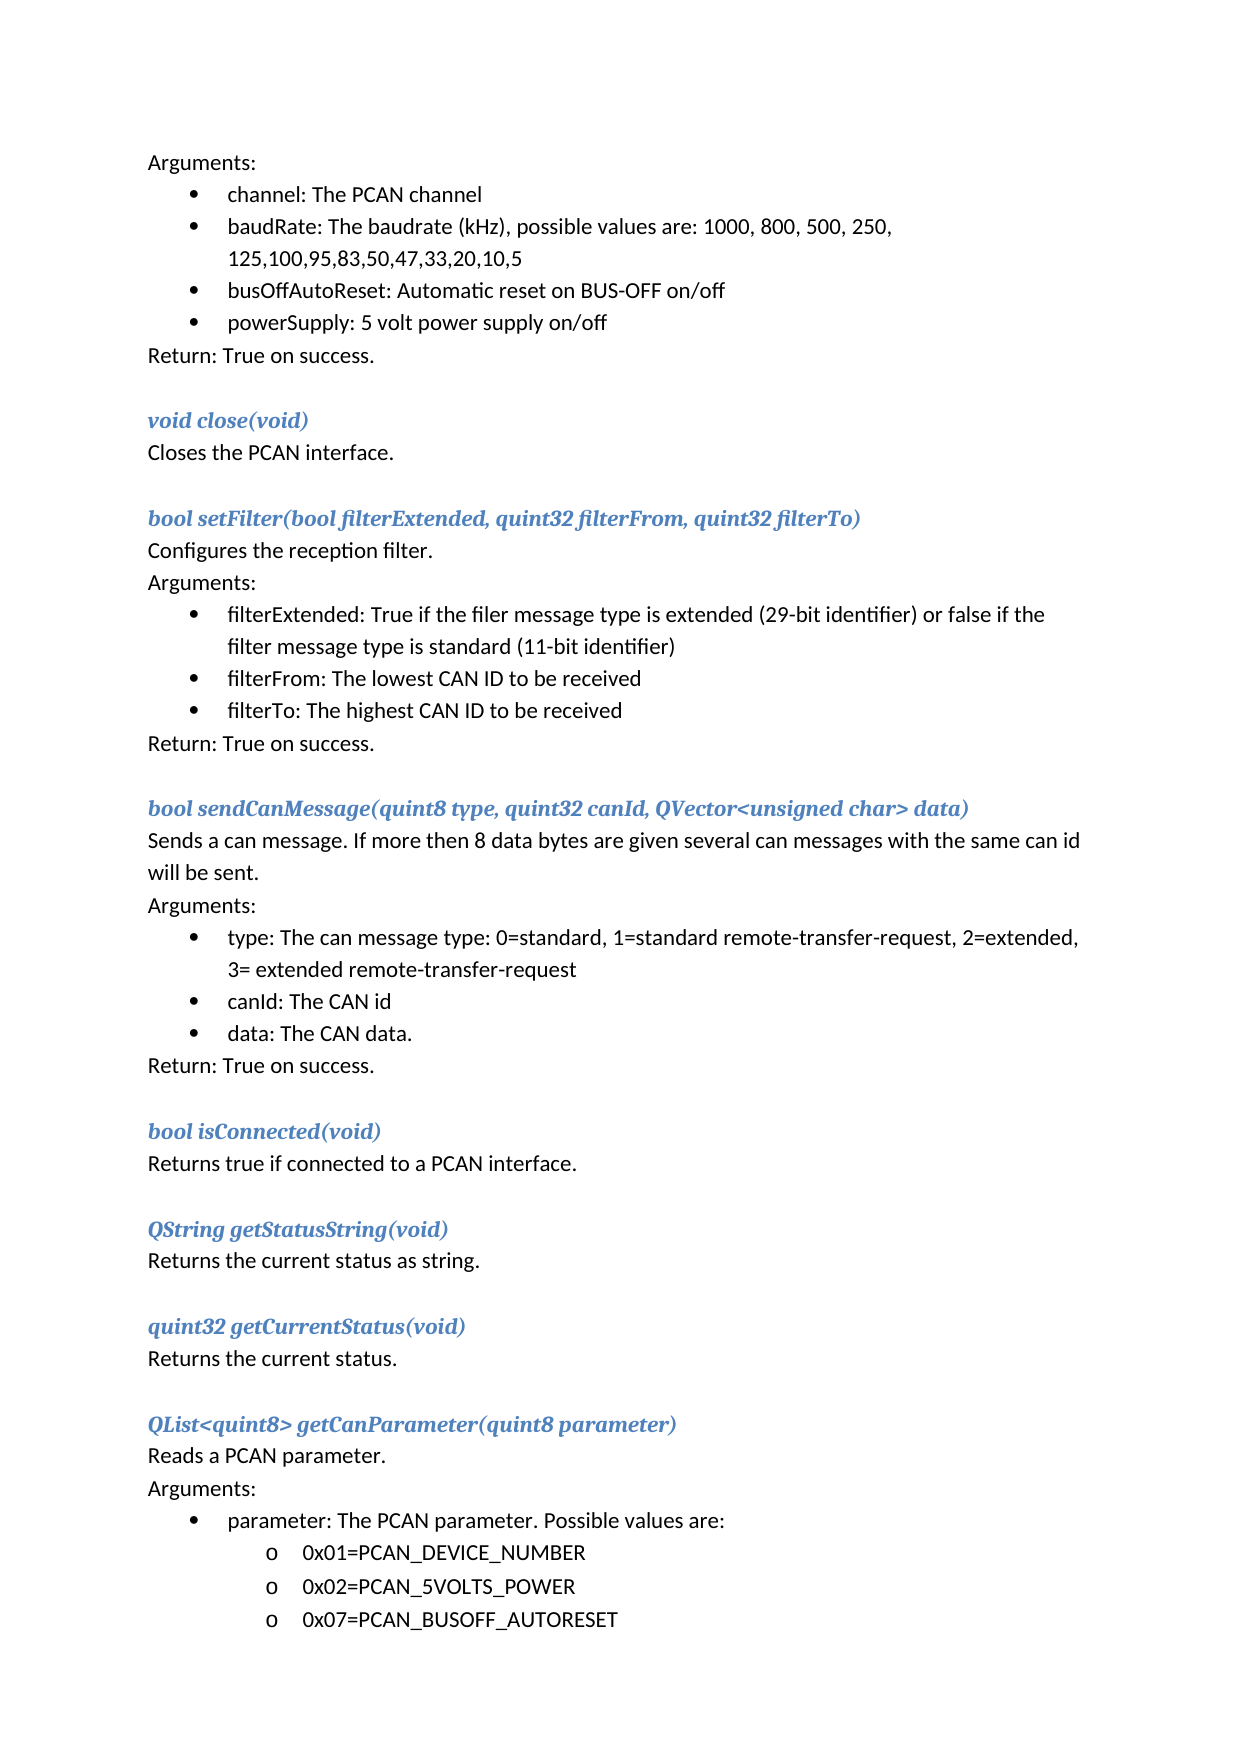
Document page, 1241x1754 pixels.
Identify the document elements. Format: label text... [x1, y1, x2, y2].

subtitle quint32 getCurrentStatus(void) [148, 1314, 1093, 1340]
list powerSupply: 5 volt power supply on/off [190, 308, 1093, 337]
list canId: The CAN id [190, 987, 1093, 1015]
list 0x02=PCAN_5VOLTS_POWER [265, 1572, 1093, 1601]
list type: The can message type: 0=standard, 1=standard remote-transfer-request, 2=extended, 3= extended remote-transfer-request [190, 923, 1093, 983]
text Sends a can message. If more then 8 data bytes are given several can messages with the same can id will be sent. [148, 826, 1093, 887]
list baudRate: The baudrate (kHz), possible values are: 1000, 800, 500, 250, 125,100,95,83,50,47,33,20,10,5 [190, 212, 1093, 272]
list data: The CAN data. [190, 1019, 1093, 1047]
text Returns true if connected to a PCAN interface. [148, 1149, 1093, 1177]
subtitle QList<quint8> getCanParameter(quint8 parameter) [148, 1411, 1093, 1438]
subtitle void close(void) [148, 408, 1093, 434]
text Returns the current status as string. [148, 1247, 1093, 1275]
text Arguments: [148, 568, 1093, 596]
text Configures the reception filter. [148, 536, 1093, 564]
text Reads a PCAN parameter. [148, 1442, 1093, 1470]
text Return: True on success. [148, 729, 1093, 757]
text Returns the current status. [148, 1344, 1093, 1372]
list 0x01=PCAN_DEVICE_NUMBER [265, 1538, 1093, 1567]
text Arguments: [148, 1474, 1093, 1502]
list filterExtended: True if the filer message type is extended (29-bit identifier) or false if the filter message type is standard (11-bit identifier) [190, 600, 1093, 660]
list 0x07=PCAN_BUSOFF_AUTORESET [265, 1605, 1093, 1634]
text Closes the PCAN interface. [148, 438, 1093, 466]
text Arguments: [148, 891, 1093, 919]
list filterTo: The highest CAN ID to be received [190, 697, 1093, 725]
list parameter: The PCAN parameter. Possible values are: [190, 1506, 1093, 1534]
text Return: True on success. [148, 1052, 1093, 1080]
list channel: The PCAN channel [190, 180, 1093, 208]
subtitle bool isConnected(void) [148, 1119, 1093, 1145]
subtitle QString getStatusString(void) [148, 1216, 1093, 1243]
subtitle bool sendCanMessage(quint8 type, quint32 canId, QVector<unsigned char> data) [148, 796, 1093, 822]
list filterFrom: The lowest CAN ID to be received [190, 664, 1093, 692]
list busOffAutoReset: Automatic reset on BUS-OFF on/off [190, 276, 1093, 304]
text Return: True on success. [148, 341, 1093, 369]
subtitle bool setFilter(bool filterExtended, quint32 filterFrom, quint32 filterTo) [148, 506, 1093, 532]
text Arguments: [148, 148, 1093, 176]
